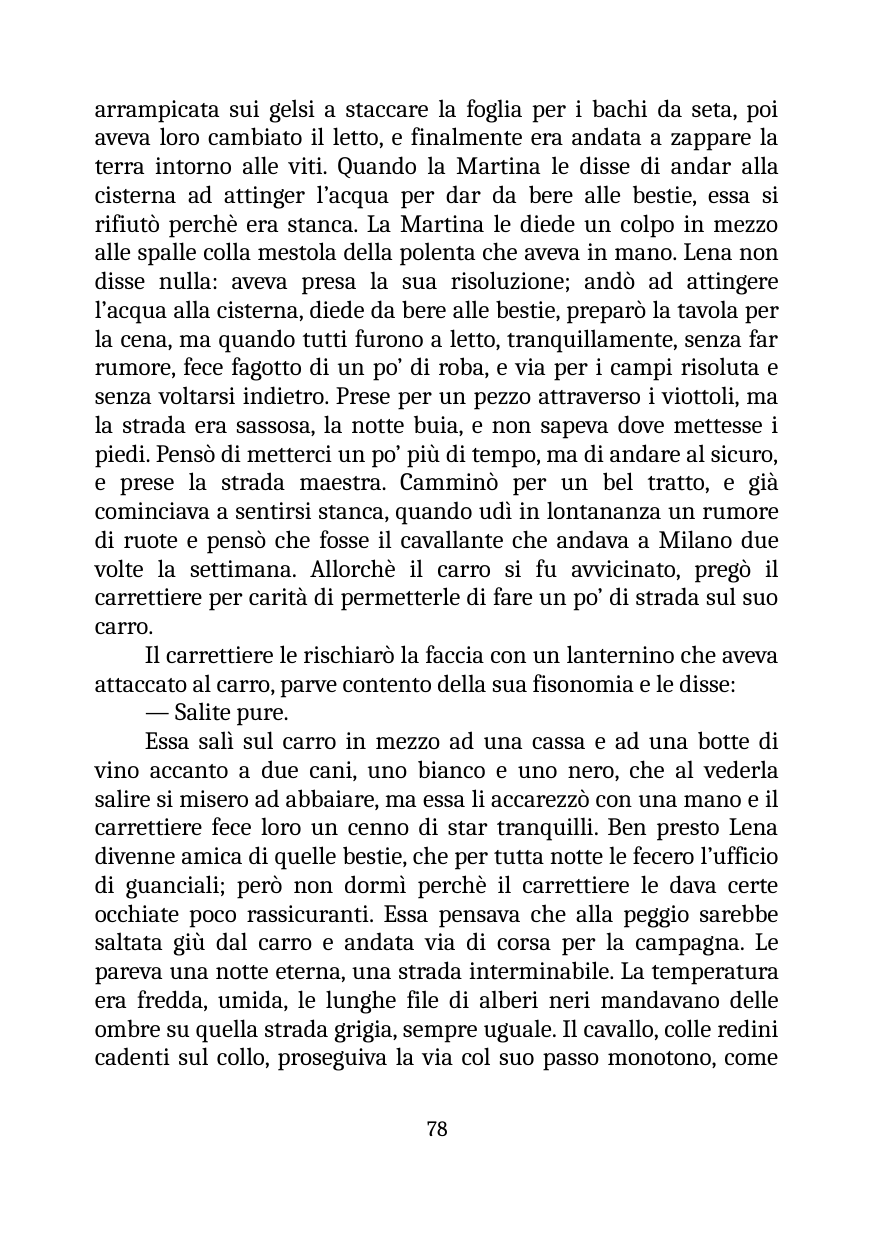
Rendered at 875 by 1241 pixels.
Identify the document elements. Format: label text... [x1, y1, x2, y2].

text arrampicata sui gelsi a staccare la foglia per i bachi da seta, poi aveva loro cambiato il letto, e finalmente era andata a zappare la terra intorno alle viti. Quando la Martina le disse di andar alla cisterna ad attinger l’acqua per dar da bere alle bestie, essa si rifiutò perchè era stanca. La Martina le diede un colpo in mezzo alle spalle colla mestola della polenta che aveva in mano. Lena non disse nulla: aveva presa la sua risoluzione; andò ad attingere l’acqua alla cisterna, diede da bere alle bestie, preparò la tavola per la cena, ma quando tutti furono a letto, tranquillamente, senza far rumore, fece fagotto di un po’ di roba, e via per i campi risoluta e senza voltarsi indietro. Prese per un pezzo attraverso i viottoli, ma la strada era sassosa, la notte buia, e non sapeva dove mettesse i piedi. Pensò di metterci un po’ più di tempo, ma di andare al sicuro, e prese la strada maestra. Camminò per un bel tratto, e già cominciava a sentirsi stanca, quando udì in lontananza un rumore di ruote e pensò che fosse il cavallante che andava a Milano due volte la settimana. Allorchè il carro si fu avvicinato, pregò il carrettiere per carità di permetterle di fare un po’ di strada sul suo carro. [94, 94, 779, 641]
text Essa salì sul carro in mezzo ad una cassa e ad una botte di vino accanto a due cani, uno bianco e uno nero, che al vederla salire si misero ad abbaiare, ma essa li accarezzò con una mano e il carrettiere fece loro un cenno di star tranquilli. Ben presto Lena divenne amica di quelle bestie, che per tutta notte le fecero l’ufficio di guanciali; però non dormì perchè il carrettiere le dava certe occhiate poco rassicuranti. Essa pensava che alla peggio sarebbe saltata giù dal carro e andata via di corsa per la campagna. Le pareva una notte eterna, una strada interminabile. La temperatura era fredda, umida, le lunghe file di alberi neri mandavano delle ombre su quella strada grigia, sempre uguale. Il cavallo, colle redini cadenti sul collo, proseguiva la via col suo passo monotono, come [94, 727, 779, 1072]
text — Salite pure. [94, 698, 779, 727]
text Il carrettiere le rischiarò la faccia con un lanternino che aveva attaccato al carro, parve contento della sua fisonomia e le disse: [94, 641, 779, 698]
